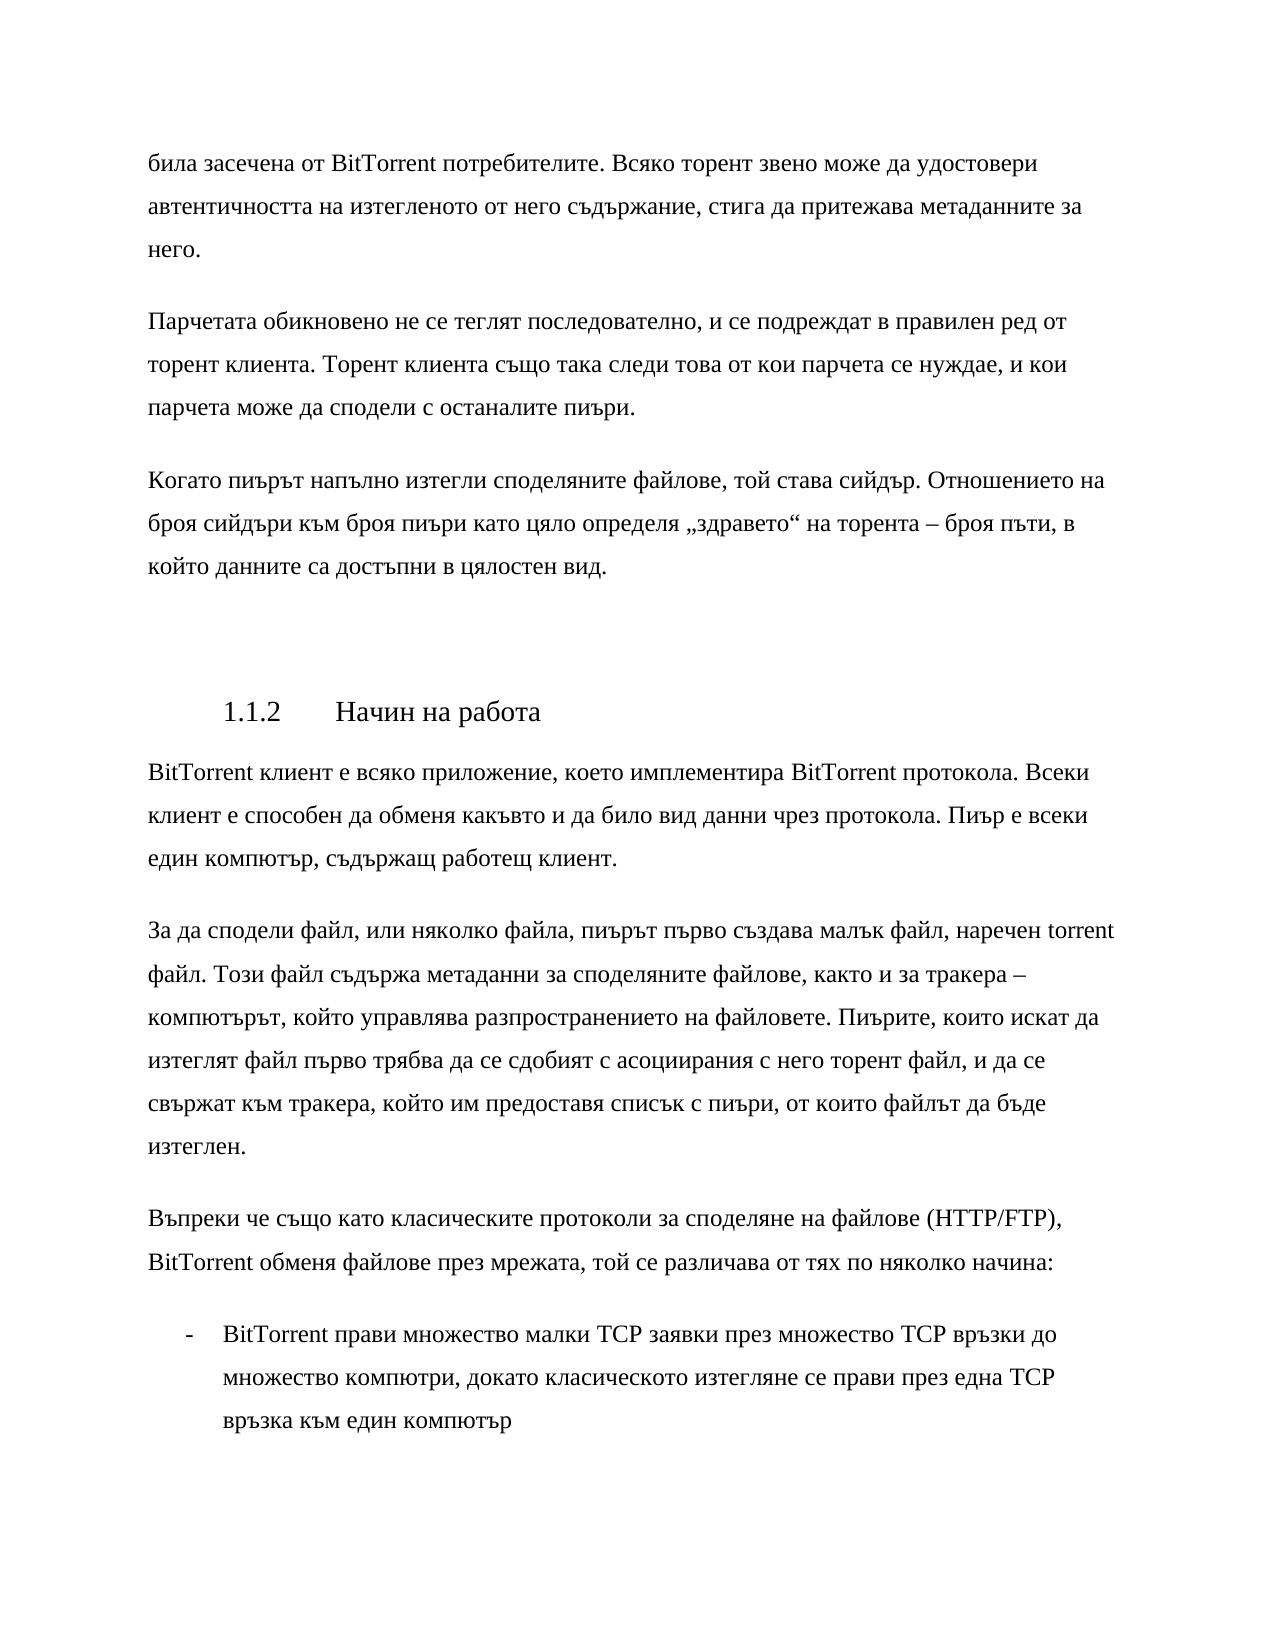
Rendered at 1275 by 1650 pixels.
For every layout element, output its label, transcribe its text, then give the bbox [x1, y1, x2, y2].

text Когато пиърът напълно изтегли споделяните файлове, той става сийдър. Отношението на броя сийдъри към броя пиъри като цяло определя „здравето“ на торента – броя пъти, в който данните са достъпни в цялостен вид. [148, 465, 1127, 580]
text Въпреки че също като класическите протоколи за споделяне на файлове (HTTP/FTP), BitTorrent обменя файлове през мрежата, той се различава от тях по няколко начина: [148, 1203, 1127, 1275]
list BitTorrent прави множество малки TCP заявки през множество TCP връзки до множество компютри, докато класическото изтегляне се прави през една TCP връзка към един компютър [185, 1319, 1127, 1434]
text била засечена от BitTorrent потребителите. Всяко торент звено може да удостовери автентичността на изтегленото от него съдържание, стига да притежава метаданните за него. [148, 148, 1127, 263]
text BitTorrent клиент е всяко приложение, което имплементира BitTorrent протокола. Всеки клиент е способен да обменя какъвто и да било вид данни чрез протокола. Пиър е всеки един компютър, съдържащ работещ клиент. [148, 757, 1127, 872]
subtitle Начин на работа [223, 694, 1127, 728]
text Парчетата обикновено не се теглят последователно, и се подреждат в правилен ред от торент клиента. Торент клиента също така следи това от кои парчета се нуждае, и кои парчета може да сподели с останалите пиъри. [148, 306, 1127, 421]
text За да сподели файл, или няколко файла, пиърът първо създава малък файл, наречен torrent файл. Този файл съдържа метаданни за споделяните файлове, както и за тракера – компютърът, който управлява разпространението на файловете. Пиърите, които искат да изтеглят файл първо трябва да се сдобият с асоциирания с него торент файл, и да се свържат към тракера, който им предоставя списък с пиъри, от които файлът да бъде изтеглен. [148, 916, 1127, 1160]
